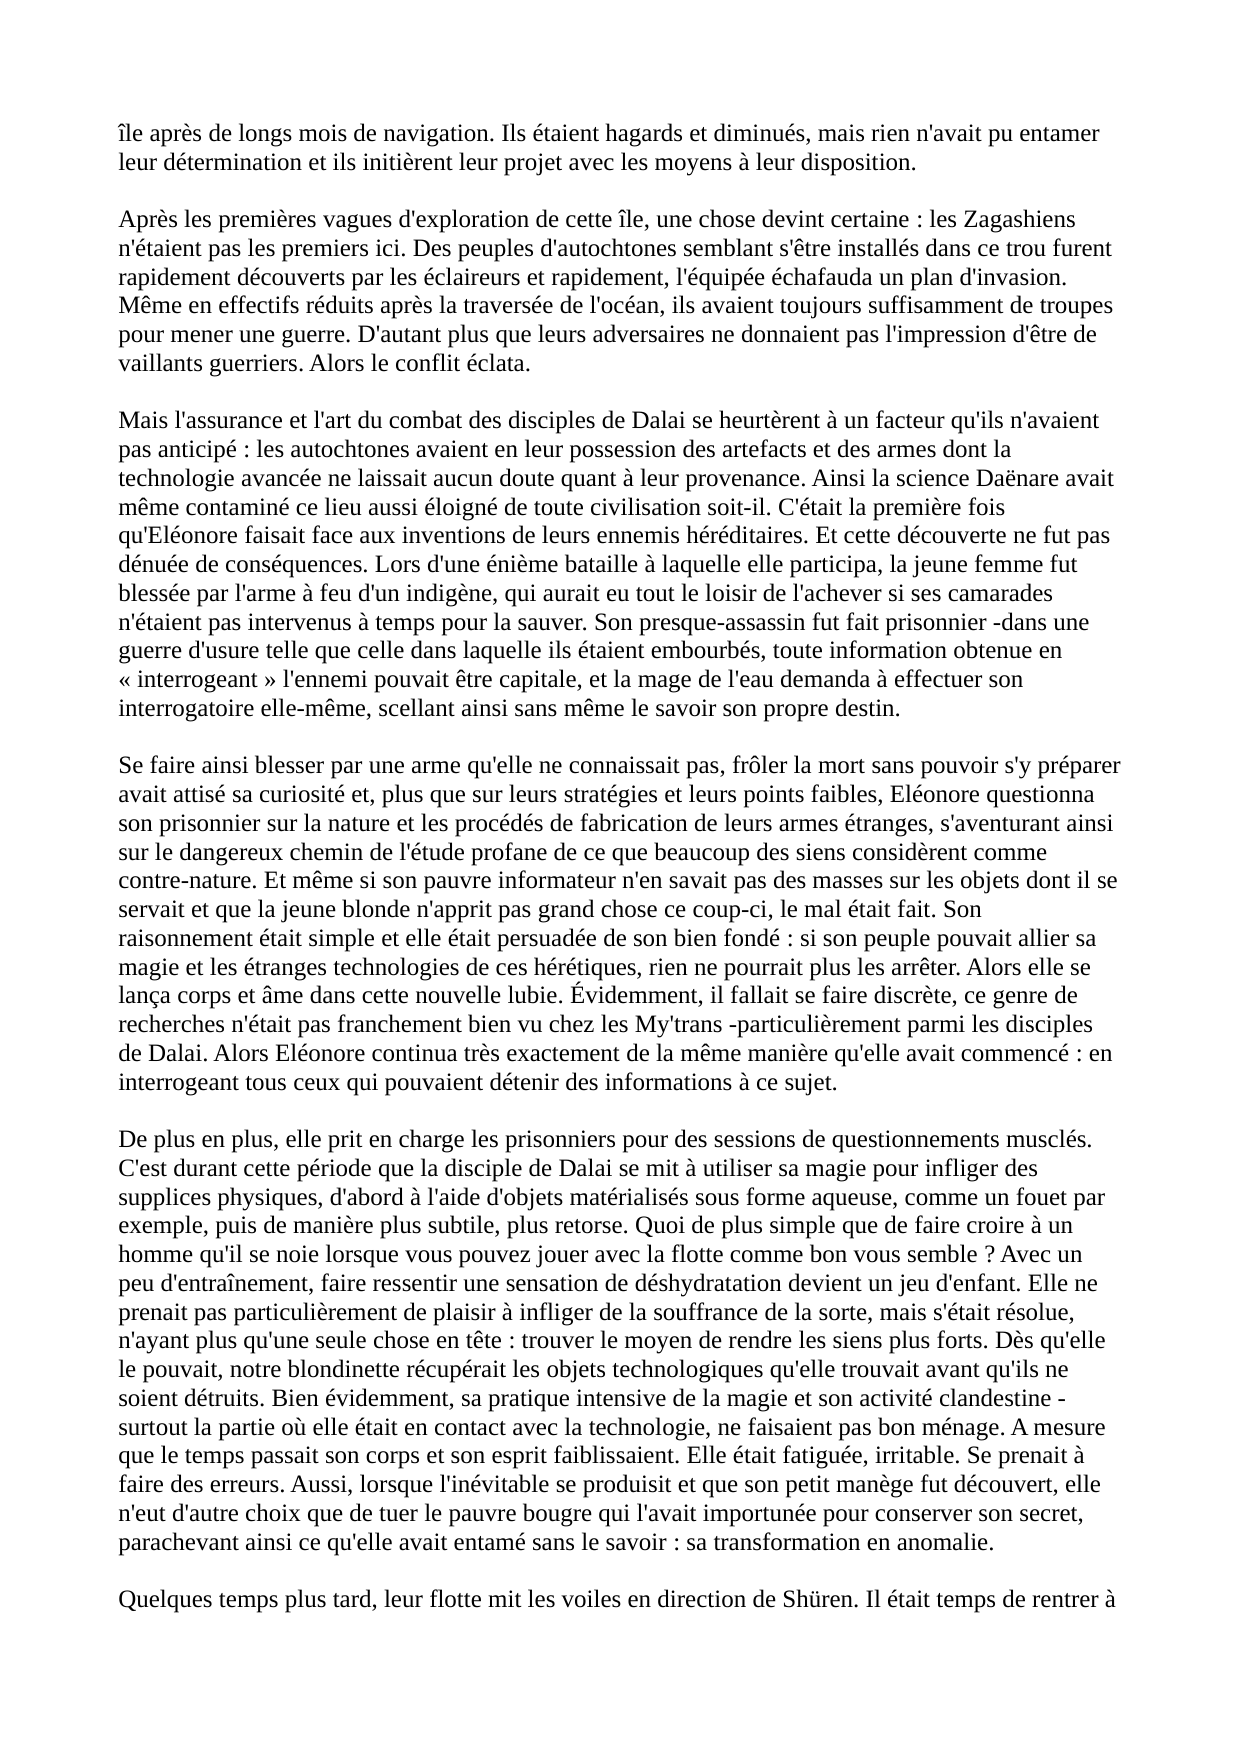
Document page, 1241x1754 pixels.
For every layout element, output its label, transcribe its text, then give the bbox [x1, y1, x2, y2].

text île après de longs mois de navigation. Ils étaient hagards et diminués, mais rien n'avait pu entamer leur détermination et ils initièrent leur projet avec les moyens à leur disposition. [118, 118, 1122, 176]
text Quelques temps plus tard, leur flotte mit les voiles en direction de Shüren. Il était temps de rentrer à [118, 1584, 1122, 1613]
text Se faire ainsi blesser par une arme qu'elle ne connaissait pas, frôler la mort sans pouvoir s'y préparer avait attisé sa curiosité et, plus que sur leurs stratégies et leurs points faibles, Eléonore questionna son prisonnier sur la nature et les procédés de fabrication de leurs armes étranges, s'aventurant ainsi sur le dangereux chemin de l'étude profane de ce que beaucoup des siens considèrent comme contre-nature. Et même si son pauvre informateur n'en savait pas des masses sur les objets dont il se servait et que la jeune blonde n'apprit pas grand chose ce coup-ci, le mal était fait. Son raisonnement était simple et elle était persuadée de son bien fondé : si son peuple pouvait allier sa magie et les étranges technologies de ces hérétiques, rien ne pourrait plus les arrêter. Alors elle se lança corps et âme dans cette nouvelle lubie. Évidemment, il fallait se faire discrète, ce genre de recherches n'était pas franchement bien vu chez les My'trans -particulièrement parmi les disciples de Dalai. Alors Eléonore continua très exactement de la même manière qu'elle avait commencé : en interrogeant tous ceux qui pouvaient détenir des informations à ce sujet. [118, 751, 1122, 1096]
text Mais l'assurance et l'art du combat des disciples de Dalai se heurtèrent à un facteur qu'ils n'avaient pas anticipé : les autochtones avaient en leur possession des artefacts et des armes dont la technologie avancée ne laissait aucun doute quant à leur provenance. Ainsi la science Daënare avait même contaminé ce lieu aussi éloigné de toute civilisation soit-il. C'était la première fois qu'Eléonore faisait face aux inventions de leurs ennemis héréditaires. Et cette découverte ne fut pas dénuée de conséquences. Lors d'une énième bataille à laquelle elle participa, la jeune femme fut blessée par l'arme à feu d'un indigène, qui aurait eu tout le loisir de l'achever si ses camarades n'étaient pas intervenus à temps pour la sauver. Son presque-assassin fut fait prisonnier -dans une guerre d'usure telle que celle dans laquelle ils étaient embourbés, toute information obtenue en « interrogeant » l'ennemi pouvait être capitale, et la mage de l'eau demanda à effectuer son interrogatoire elle-même, scellant ainsi sans même le savoir son propre destin. [118, 406, 1122, 722]
text Après les premières vagues d'exploration de cette île, une chose devint certaine : les Zagashiens n'étaient pas les premiers ici. Des peuples d'autochtones semblant s'être installés dans ce trou furent rapidement découverts par les éclaireurs et rapidement, l'équipée échafauda un plan d'invasion. Même en effectifs réduits après la traversée de l'océan, ils avaient toujours suffisamment de troupes pour mener une guerre. D'autant plus que leurs adversaires ne donnaient pas l'impression d'être de vaillants guerriers. Alors le conflit éclata. [118, 204, 1122, 377]
text De plus en plus, elle prit en charge les prisonniers pour des sessions de questionnements musclés. C'est durant cette période que la disciple de Dalai se mit à utiliser sa magie pour infliger des supplices physiques, d'abord à l'aide d'objets matérialisés sous forme aqueuse, comme un fouet par exemple, puis de manière plus subtile, plus retorse. Quoi de plus simple que de faire croire à un homme qu'il se noie lorsque vous pouvez jouer avec la flotte comme bon vous semble ? Avec un peu d'entraînement, faire ressentir une sensation de déshydratation devient un jeu d'enfant. Elle ne prenait pas particulièrement de plaisir à infliger de la souffrance de la sorte, mais s'était résolue, n'ayant plus qu'une seule chose en tête : trouver le moyen de rendre les siens plus forts. Dès qu'elle le pouvait, notre blondinette récupérait les objets technologiques qu'elle trouvait avant qu'ils ne soient détruits. Bien évidemment, sa pratique intensive de la magie et son activité clandestine -surtout la partie où elle était en contact avec la technologie, ne faisaient pas bon ménage. A mesure que le temps passait son corps et son esprit faiblissaient. Elle était fatiguée, irritable. Se prenait à faire des erreurs. Aussi, lorsque l'inévitable se produisit et que son petit manège fut découvert, elle n'eut d'autre choix que de tuer le pauvre bougre qui l'avait importunée pour conserver son secret, parachevant ainsi ce qu'elle avait entamé sans le savoir : sa transformation en anomalie. [118, 1124, 1122, 1556]
